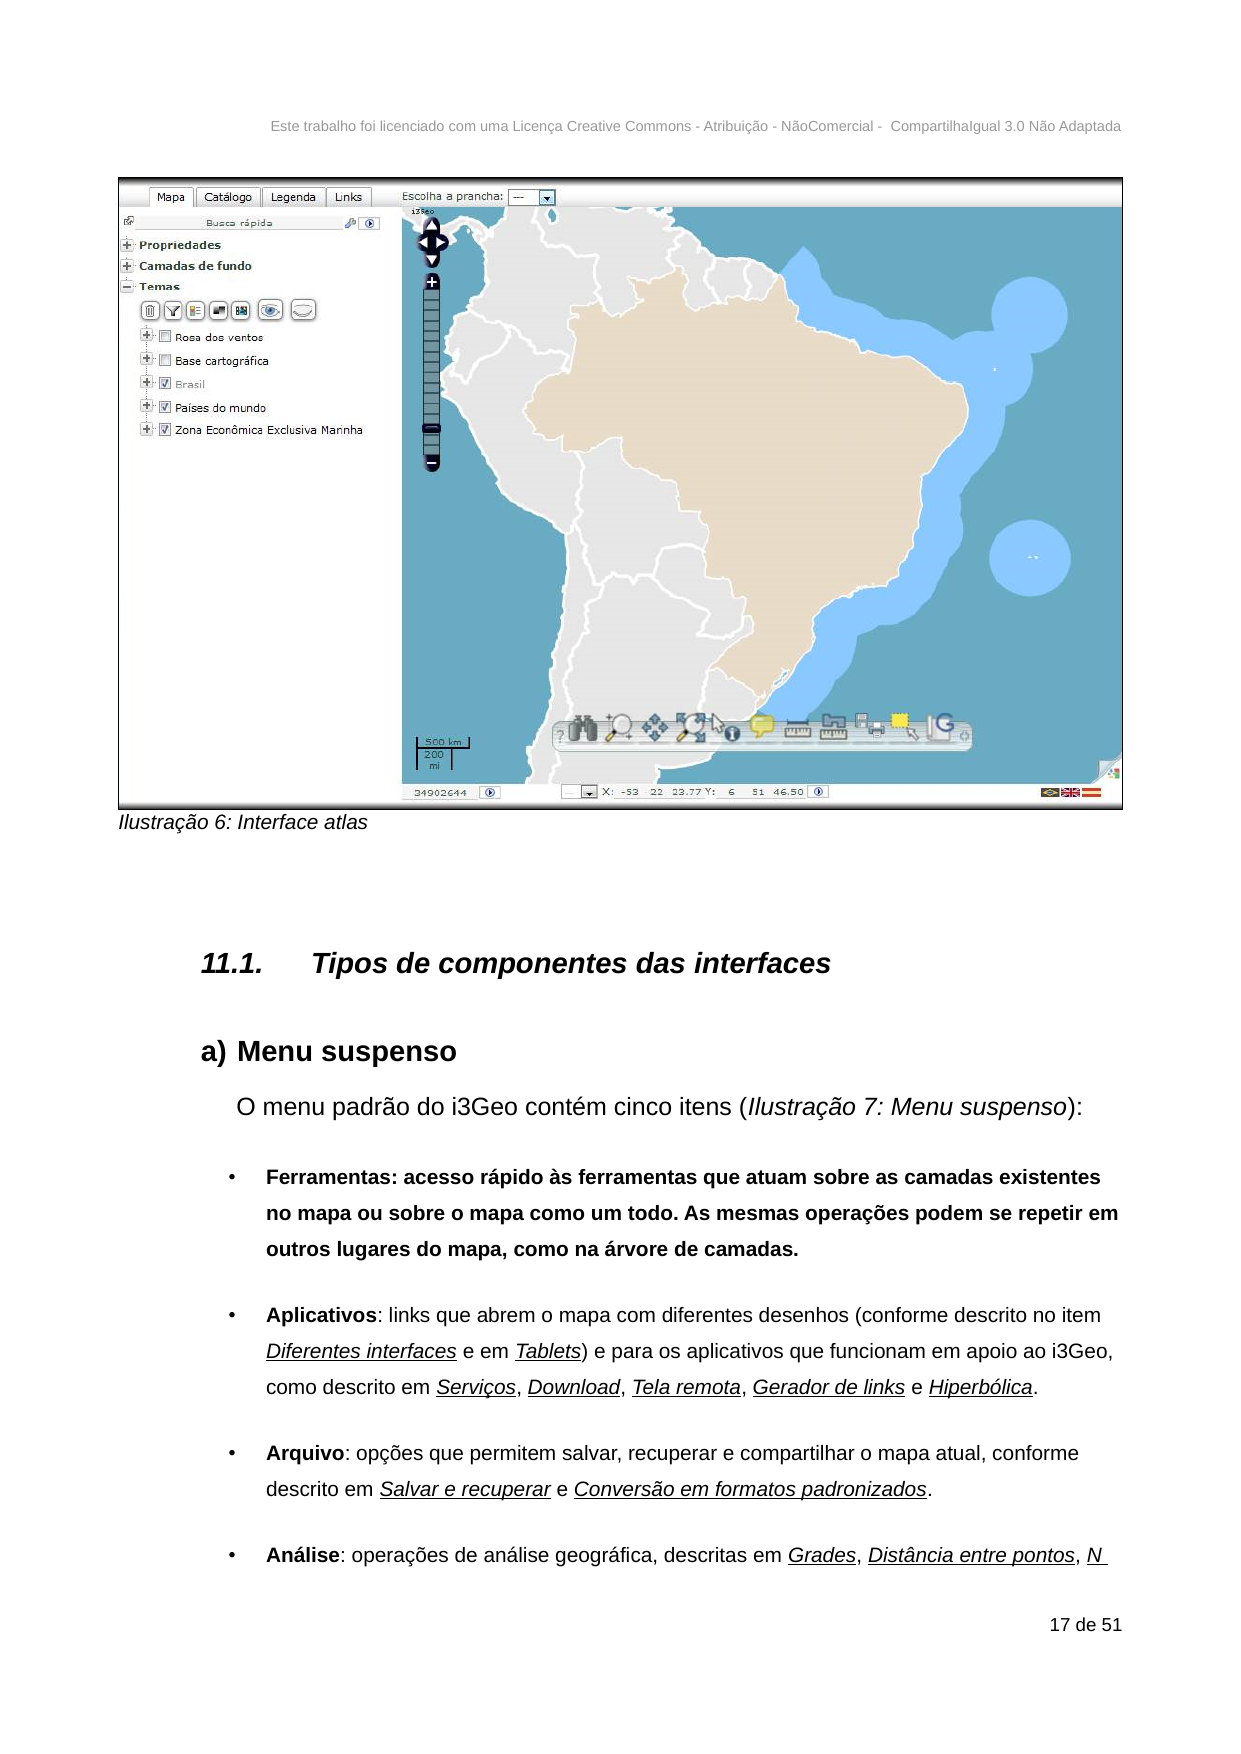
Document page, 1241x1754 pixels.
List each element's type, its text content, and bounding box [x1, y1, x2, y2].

subtitle Tipos de componentes das interfaces [163, 946, 1077, 979]
list Análise: operações de análise geográfica, descritas em Grades, Distância entre pontos, N [228, 1543, 1122, 1567]
list Arquivo: opções que permitem salvar, recuperar e compartilhar o mapa atual, conforme descrito em Salvar e recuperar e Conversão em formatos padronizados. [228, 1441, 1122, 1501]
list Aplicativos: links que abrem o mapa com diferentes desenhos (conforme descrito no item Diferentes interfaces e em Tablets) e para os aplicativos que funcionam em apoio ao i3Geo, como descrito em Serviços, Download, Tela remota, Gerador de links e Hiperbólica. [228, 1303, 1122, 1399]
picture [119, 178, 1122, 809]
text Ilustração 6: Interface atlas [118, 810, 1122, 833]
subtitle Menu suspenso [163, 1034, 1122, 1067]
list Ferramentas: acesso rápido às ferramentas que atuam sobre as camadas existentes no mapa ou sobre o mapa como um todo. As mesmas operações podem se repetir em outros lugares do mapa, como na árvore de camadas. [228, 1165, 1122, 1261]
text O menu padrão do i3Geo contém cinco itens (Ilustração 7: Menu suspenso): [118, 1092, 1122, 1121]
